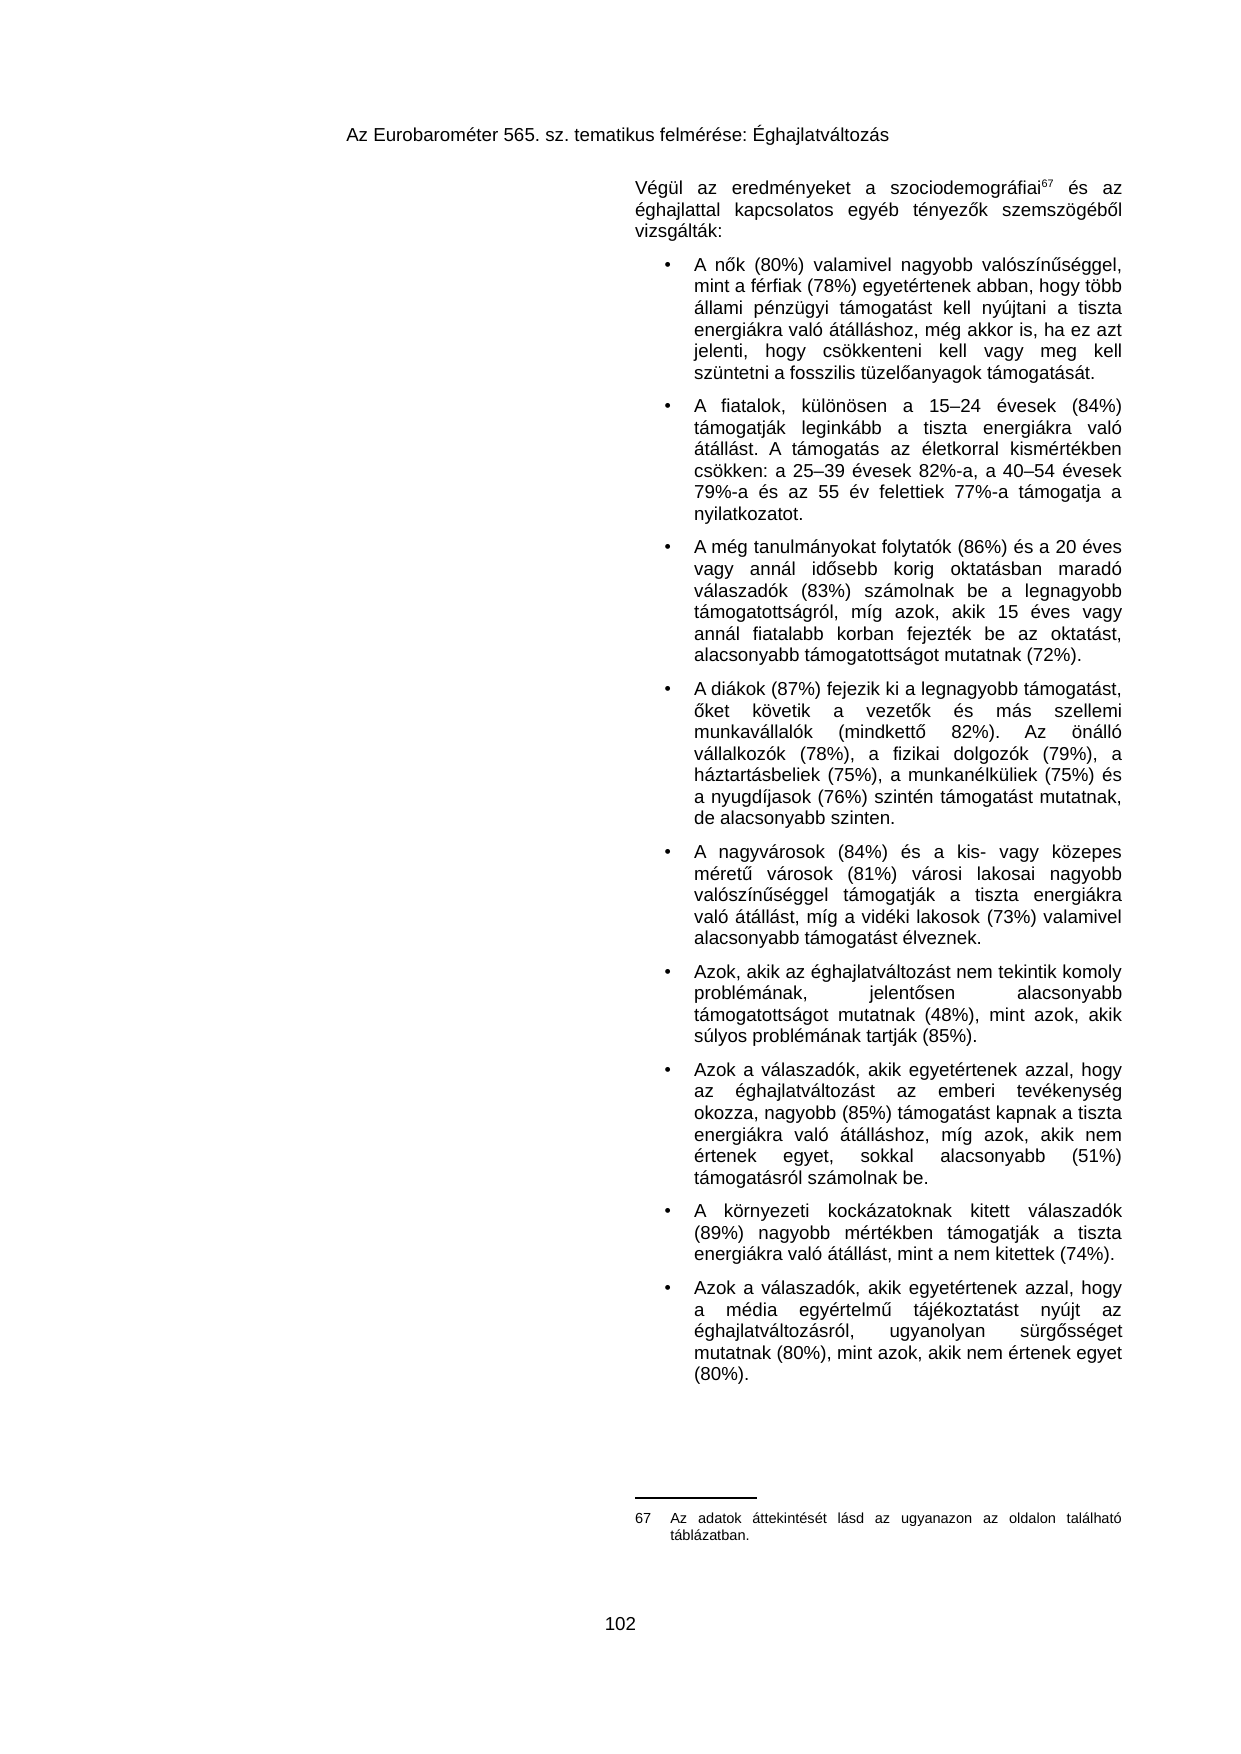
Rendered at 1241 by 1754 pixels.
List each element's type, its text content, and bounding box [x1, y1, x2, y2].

text Végül az eredményeket a szociodemográfiai és az éghajlattal kapcsolatos egyéb tényezők szemszögéből vizsgálták: [635, 177, 1122, 242]
list A fiatalok, különösen a 15–24 évesek (84%) támogatják leginkább a tiszta energiákra való átállást. A támogatás az életkorral kismértékben csökken: a 25–39 évesek 82%-a, a 40–54 évesek 79%-a és az 55 év felettiek 77%-a támogatja a nyilatkozatot. [664, 395, 1122, 524]
list Azok a válaszadók, akik egyetértenek azzal, hogy az éghajlatváltozást az emberi tevékenység okozza, nagyobb (85%) támogatást kapnak a tiszta energiákra való átálláshoz, míg azok, akik nem értenek egyet, sokkal alacsonyabb (51%) támogatásról számolnak be. [664, 1059, 1122, 1188]
text Az adatok áttekintését lásd az ugyanazon az oldalon található táblázatban. [635, 1510, 1122, 1543]
list Azok a válaszadók, akik egyetértenek azzal, hogy a média egyértelmű tájékoztatást nyújt az éghajlatváltozásról, ugyanolyan sürgősséget mutatnak (80%), mint azok, akik nem értenek egyet (80%). [664, 1277, 1122, 1384]
list A nők (80%) valamivel nagyobb valószínűséggel, mint a férfiak (78%) egyetértenek abban, hogy több állami pénzügyi támogatást kell nyújtani a tiszta energiákra való átálláshoz, még akkor is, ha ez azt jelenti, hogy csökkenteni kell vagy meg kell szüntetni a fosszilis tüzelőanyagok támogatását. [664, 254, 1122, 383]
list A még tanulmányokat folytatók (86%) és a 20 éves vagy annál idősebb korig oktatásban maradó válaszadók (83%) számolnak be a legnagyobb támogatottságról, míg azok, akik 15 éves vagy annál fiatalabb korban fejezték be az oktatást, alacsonyabb támogatottságot mutatnak (72%). [664, 536, 1122, 666]
list A diákok (87%) fejezik ki a legnagyobb támogatást, őket követik a vezetők és más szellemi munkavállalók (mindkettő 82%). Az önálló vállalkozók (78%), a fizikai dolgozók (79%), a háztartásbeliek (75%), a munkanélküliek (75%) és a nyugdíjasok (76%) szintén támogatást mutatnak, de alacsonyabb szinten. [664, 678, 1122, 829]
list A nagyvárosok (84%) és a kis- vagy közepes méretű városok (81%) városi lakosai nagyobb valószínűséggel támogatják a tiszta energiákra való átállást, míg a vidéki lakosok (73%) valamivel alacsonyabb támogatást élveznek. [664, 841, 1122, 948]
list Azok, akik az éghajlatváltozást nem tekintik komoly problémának, jelentősen alacsonyabb támogatottságot mutatnak (48%), mint azok, akik súlyos problémának tartják (85%). [664, 960, 1122, 1047]
list A környezeti kockázatoknak kitett válaszadók (89%) nagyobb mértékben támogatják a tiszta energiákra való átállást, mint a nem kitettek (74%). [664, 1200, 1122, 1265]
